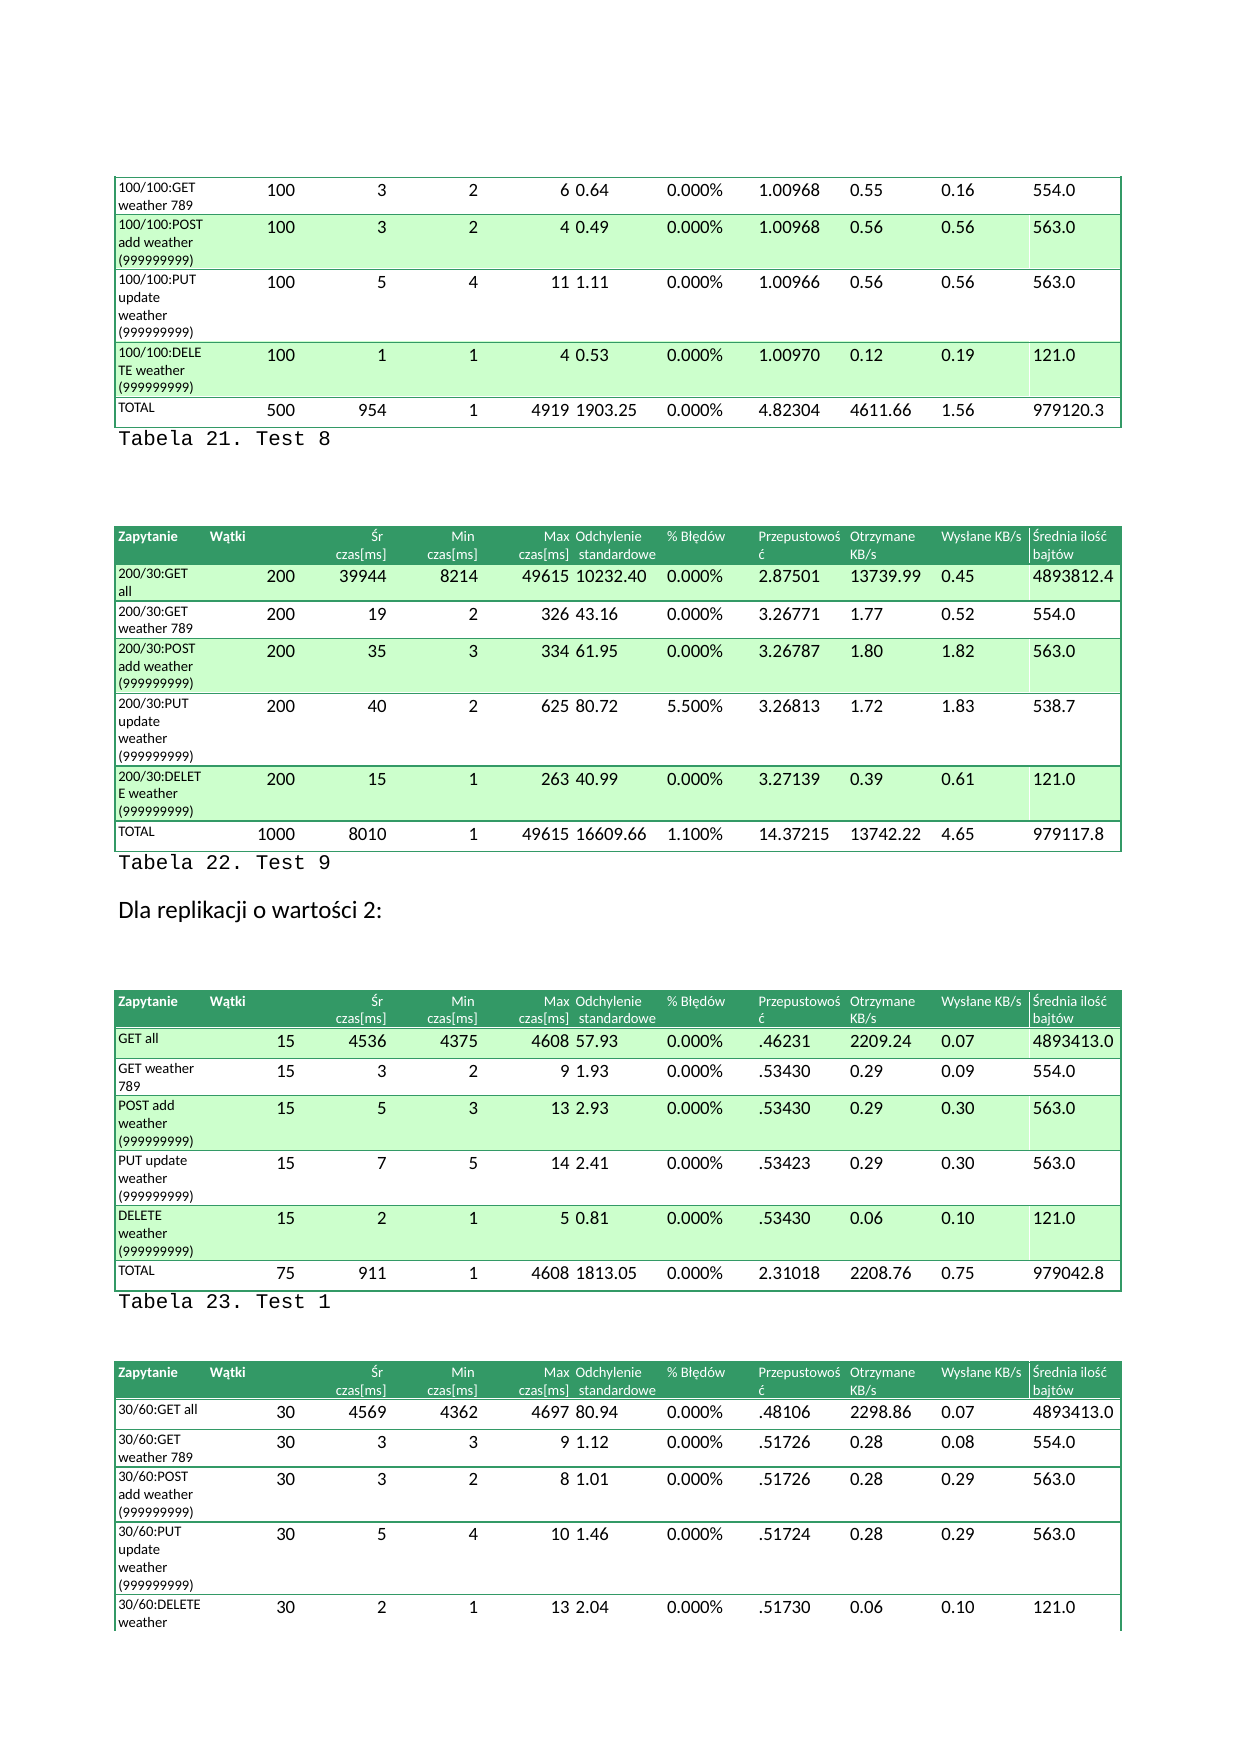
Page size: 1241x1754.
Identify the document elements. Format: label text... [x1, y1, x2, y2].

table_cell 8 [481, 1468, 572, 1521]
table_cell 15 [206, 1096, 298, 1150]
table_header Max czas[ms] [481, 992, 572, 1027]
table_header Otrzymane KB/s [847, 992, 938, 1027]
table_cell 200 [206, 694, 298, 765]
table_cell 2.31018 [755, 1261, 847, 1290]
table_cell 563.0 [1030, 1151, 1120, 1205]
table_cell 80.72 [572, 694, 664, 765]
table_header Przepustowość [755, 992, 847, 1027]
table_cell GET all [116, 1029, 206, 1058]
table_cell 0.000% [664, 215, 755, 268]
table_cell 0.28 [847, 1468, 938, 1521]
table_cell 0.07 [938, 1029, 1029, 1058]
table_cell 0.56 [938, 270, 1029, 341]
table_header Śr czas[ms] [298, 992, 389, 1027]
table_cell 200 [206, 565, 298, 600]
table_cell 0.000% [664, 602, 755, 637]
table_cell 15 [206, 1206, 298, 1260]
table_cell 30 [206, 1595, 298, 1631]
table_cell 200/30:DELETE weather (999999999) [116, 767, 206, 820]
table_cell 200/30:PUT update weather (999999999) [116, 694, 206, 765]
table_header Średnia ilość bajtów [1030, 1363, 1120, 1398]
table_cell 1813.05 [572, 1261, 664, 1290]
table_cell 563.0 [1030, 1523, 1120, 1594]
table_cell 100 [206, 343, 298, 396]
table_cell 0.000% [664, 1096, 755, 1150]
table_cell 30/60:POST add weather (999999999) [116, 1468, 206, 1521]
table_cell .51726 [755, 1468, 847, 1521]
table_header Wysłane KB/s [938, 1363, 1029, 1398]
table_cell 40 [298, 694, 389, 765]
table_cell 625 [481, 694, 572, 765]
table_cell 563.0 [1030, 215, 1120, 268]
table_cell 30 [206, 1400, 298, 1429]
table_cell 1.93 [572, 1059, 664, 1095]
table_cell 4.82304 [755, 398, 847, 427]
table_header Zapytanie [116, 528, 206, 563]
table_cell 0.29 [847, 1059, 938, 1095]
table_cell 2 [389, 1059, 481, 1095]
table_cell .48106 [755, 1400, 847, 1429]
table_cell 100/100:POST add weather (999999999) [116, 215, 206, 268]
table_cell 554.0 [1030, 178, 1120, 213]
table_cell 0.53 [572, 343, 664, 396]
table_cell 0.28 [847, 1523, 938, 1594]
table_cell .46231 [755, 1029, 847, 1058]
table_cell 3.27139 [755, 767, 847, 820]
table_cell 1.12 [572, 1430, 664, 1466]
table_cell 4608 [481, 1029, 572, 1058]
table_cell 2 [389, 602, 481, 637]
table_cell 4 [481, 215, 572, 268]
table_cell 3.26771 [755, 602, 847, 637]
table_cell 0.000% [664, 1468, 755, 1521]
table_cell 3 [298, 215, 389, 268]
table_cell 3 [298, 178, 389, 213]
table_cell 0.08 [938, 1430, 1029, 1466]
table_cell 1 [389, 767, 481, 820]
table_cell 200/30:GET weather 789 [116, 602, 206, 637]
table_header Śr czas[ms] [298, 528, 389, 563]
table_cell 538.7 [1030, 694, 1120, 765]
table_cell 5 [298, 1523, 389, 1594]
table_cell 15 [206, 1151, 298, 1205]
table_header Max czas[ms] [481, 1363, 572, 1398]
table_cell 0.07 [938, 1400, 1029, 1429]
table_cell 0.000% [664, 178, 755, 213]
text Tabela 21. Test 8 [118, 428, 1122, 452]
table_cell 30/60:PUT update weather (999999999) [116, 1523, 206, 1594]
table_header Wysłane KB/s [938, 992, 1029, 1027]
table_header Przepustowość [755, 1363, 847, 1398]
table_cell 0.30 [938, 1151, 1029, 1205]
table_cell 3 [298, 1468, 389, 1521]
table_cell 2 [389, 694, 481, 765]
table_cell .53430 [755, 1059, 847, 1095]
table_cell 7 [298, 1151, 389, 1205]
table_cell 35 [298, 639, 389, 692]
table_header Śr czas[ms] [298, 1363, 389, 1398]
table_cell 554.0 [1030, 1430, 1120, 1466]
table_cell 0.29 [938, 1523, 1029, 1594]
table_cell 4611.66 [847, 398, 938, 427]
table_cell 0.29 [938, 1468, 1029, 1521]
table_cell 4536 [298, 1029, 389, 1058]
table_header % Błędów [664, 528, 755, 563]
table_cell 1.77 [847, 602, 938, 637]
table_cell 1.46 [572, 1523, 664, 1594]
table_cell 2209.24 [847, 1029, 938, 1058]
table_cell 4 [389, 1523, 481, 1594]
table_cell 0.52 [938, 602, 1029, 637]
table_header Min czas[ms] [389, 1363, 481, 1398]
table_cell 3.26813 [755, 694, 847, 765]
table_cell 5 [298, 1096, 389, 1150]
table_cell TOTAL [116, 1261, 206, 1290]
table_cell TOTAL [116, 822, 206, 851]
table_cell 2 [389, 215, 481, 268]
table_cell 200 [206, 767, 298, 820]
table_cell 3 [298, 1059, 389, 1095]
table_header Wątki [206, 992, 298, 1027]
table_cell 1.82 [938, 639, 1029, 692]
table_cell 0.28 [847, 1430, 938, 1466]
table_cell 554.0 [1030, 1059, 1120, 1095]
table_cell 14.37215 [755, 822, 847, 851]
table_cell 80.94 [572, 1400, 664, 1429]
table_cell 5 [389, 1151, 481, 1205]
table_cell 3 [298, 1430, 389, 1466]
table_cell .51730 [755, 1595, 847, 1631]
table_cell 4362 [389, 1400, 481, 1429]
table_cell 121.0 [1030, 767, 1120, 820]
table_cell 2 [298, 1206, 389, 1260]
table_cell 61.95 [572, 639, 664, 692]
table_cell 2.04 [572, 1595, 664, 1631]
table_cell 5 [298, 270, 389, 341]
table_cell 500 [206, 398, 298, 427]
table_cell 15 [206, 1059, 298, 1095]
table_cell 1 [389, 822, 481, 851]
table_cell 121.0 [1030, 1595, 1120, 1631]
table_cell 0.56 [847, 270, 938, 341]
table_cell 2.93 [572, 1096, 664, 1150]
table_cell 200 [206, 639, 298, 692]
table_cell 200/30:POST add weather (999999999) [116, 639, 206, 692]
table_cell 8214 [389, 565, 481, 600]
table_header Odchylenie standardowe [572, 1363, 664, 1398]
table_cell 1 [389, 343, 481, 396]
table_cell 0.000% [664, 270, 755, 341]
table_cell 100/100:GET weather 789 [116, 178, 206, 213]
table_cell 30 [206, 1523, 298, 1594]
table_cell 2298.86 [847, 1400, 938, 1429]
text Dla replikacji o wartości 2: [118, 894, 1122, 924]
table_cell 200/30:GET all [116, 565, 206, 600]
table_cell 563.0 [1030, 1096, 1120, 1150]
table_cell 4697 [481, 1400, 572, 1429]
table_header % Błędów [664, 992, 755, 1027]
table_cell 100 [206, 270, 298, 341]
table_cell 2208.76 [847, 1261, 938, 1290]
table_cell 1 [389, 1206, 481, 1260]
table_cell 0.49 [572, 215, 664, 268]
table_cell 326 [481, 602, 572, 637]
table_cell 0.16 [938, 178, 1029, 213]
table_header Otrzymane KB/s [847, 1363, 938, 1398]
table_header Odchylenie standardowe [572, 992, 664, 1027]
table_cell 4569 [298, 1400, 389, 1429]
table_cell 0.56 [847, 215, 938, 268]
table_cell 0.09 [938, 1059, 1029, 1095]
table_cell 14 [481, 1151, 572, 1205]
table_cell 4919 [481, 398, 572, 427]
table_cell 100 [206, 178, 298, 213]
table_cell 100/100:DELETE weather (999999999) [116, 343, 206, 396]
table_cell 200 [206, 602, 298, 637]
table_cell 0.000% [664, 1206, 755, 1260]
table_cell 6 [481, 178, 572, 213]
table_cell 1.56 [938, 398, 1029, 427]
table_cell 3 [389, 1430, 481, 1466]
table_cell .51724 [755, 1523, 847, 1594]
table_cell 39944 [298, 565, 389, 600]
table_cell 19 [298, 602, 389, 637]
table_cell 5.500% [664, 694, 755, 765]
table_cell 0.000% [664, 1151, 755, 1205]
table_cell 30/60:GET all [116, 1400, 206, 1429]
table_header Średnia ilość bajtów [1030, 528, 1120, 563]
table_cell 15 [206, 1029, 298, 1058]
table_cell 0.000% [664, 1430, 755, 1466]
table_cell 0.19 [938, 343, 1029, 396]
table_cell 4893413.0 [1030, 1029, 1120, 1058]
table_cell 121.0 [1030, 343, 1120, 396]
table_cell 0.81 [572, 1206, 664, 1260]
table_cell 1 [389, 398, 481, 427]
table_cell 0.000% [664, 1059, 755, 1095]
table_cell 4375 [389, 1029, 481, 1058]
table_cell 0.56 [938, 215, 1029, 268]
table_cell 2 [389, 178, 481, 213]
table_cell 1 [389, 1595, 481, 1631]
table_cell 49615 [481, 822, 572, 851]
table_cell 0.39 [847, 767, 938, 820]
table_cell 9 [481, 1059, 572, 1095]
table_cell 13739.99 [847, 565, 938, 600]
table_cell 2 [389, 1468, 481, 1521]
table_cell 0.64 [572, 178, 664, 213]
table_cell 30/60:DELETE weather [116, 1595, 206, 1631]
table_cell 1.01 [572, 1468, 664, 1521]
table_cell .51726 [755, 1430, 847, 1466]
table_cell 0.000% [664, 1523, 755, 1594]
table_cell 911 [298, 1261, 389, 1290]
table_cell 0.000% [664, 767, 755, 820]
table_cell 4893812.4 [1030, 565, 1120, 600]
table_cell 1000 [206, 822, 298, 851]
table_cell PUT update weather (999999999) [116, 1151, 206, 1205]
table_cell 563.0 [1030, 1468, 1120, 1521]
table_cell 0.000% [664, 1029, 755, 1058]
table_header Min czas[ms] [389, 528, 481, 563]
table_cell 0.000% [664, 639, 755, 692]
table_cell 334 [481, 639, 572, 692]
table_cell 43.16 [572, 602, 664, 637]
table_header Przepustowość [755, 528, 847, 563]
table_cell 0.30 [938, 1096, 1029, 1150]
table_cell 1.00970 [755, 343, 847, 396]
table_cell 1.83 [938, 694, 1029, 765]
table_header Wątki [206, 528, 298, 563]
table_cell 10232.40 [572, 565, 664, 600]
table_header Wysłane KB/s [938, 528, 1029, 563]
table_cell 3 [389, 1096, 481, 1150]
table_cell .53430 [755, 1096, 847, 1150]
table_cell 263 [481, 767, 572, 820]
table_cell 0.000% [664, 1261, 755, 1290]
table_header Otrzymane KB/s [847, 528, 938, 563]
table_cell 1903.25 [572, 398, 664, 427]
table_cell 554.0 [1030, 602, 1120, 637]
table_cell 4.65 [938, 822, 1029, 851]
table_header Zapytanie [116, 1363, 206, 1398]
table_cell 30 [206, 1468, 298, 1521]
text Tabela 22. Test 9 [118, 852, 1122, 876]
table_cell POST add weather (999999999) [116, 1096, 206, 1150]
table_cell 0.10 [938, 1595, 1029, 1631]
table_cell 0.75 [938, 1261, 1029, 1290]
table_cell 13742.22 [847, 822, 938, 851]
table_header Odchylenie standardowe [572, 528, 664, 563]
table_cell 954 [298, 398, 389, 427]
table_cell 4 [481, 343, 572, 396]
table_cell 0.000% [664, 1595, 755, 1631]
table_cell 10 [481, 1523, 572, 1594]
table_cell 1.00966 [755, 270, 847, 341]
table_cell 0.06 [847, 1595, 938, 1631]
table_header Wątki [206, 1363, 298, 1398]
table_cell 5 [481, 1206, 572, 1260]
table_cell 0.55 [847, 178, 938, 213]
table_cell 4893413.0 [1030, 1400, 1120, 1429]
table_cell 4 [389, 270, 481, 341]
table_cell 30 [206, 1430, 298, 1466]
table_cell 0.29 [847, 1096, 938, 1150]
table_cell TOTAL [116, 398, 206, 427]
table_cell 1 [389, 1261, 481, 1290]
table_cell 40.99 [572, 767, 664, 820]
table_cell 0.29 [847, 1151, 938, 1205]
table_cell 57.93 [572, 1029, 664, 1058]
table_header Min czas[ms] [389, 992, 481, 1027]
table_cell 49615 [481, 565, 572, 600]
table_cell 1.72 [847, 694, 938, 765]
table_cell 979042.8 [1030, 1261, 1120, 1290]
table_cell 1 [298, 343, 389, 396]
table_cell 121.0 [1030, 1206, 1120, 1260]
table_cell .53423 [755, 1151, 847, 1205]
table_header Max czas[ms] [481, 528, 572, 563]
table_cell 13 [481, 1096, 572, 1150]
table_cell 0.000% [664, 398, 755, 427]
table_cell 979120.3 [1030, 398, 1120, 427]
table_cell 0.12 [847, 343, 938, 396]
table_header % Błędów [664, 1363, 755, 1398]
table_cell 100/100:PUT update weather (999999999) [116, 270, 206, 341]
table_cell 0.000% [664, 565, 755, 600]
table_cell 3.26787 [755, 639, 847, 692]
table_cell 13 [481, 1595, 572, 1631]
table_cell 8010 [298, 822, 389, 851]
table_cell 1.100% [664, 822, 755, 851]
text Tabela 23. Test 1 [118, 1292, 1122, 1315]
table_cell GET weather 789 [116, 1059, 206, 1095]
table_cell 15 [298, 767, 389, 820]
table_cell 0.45 [938, 565, 1029, 600]
table_header Zapytanie [116, 992, 206, 1027]
table_cell 75 [206, 1261, 298, 1290]
table_cell .53430 [755, 1206, 847, 1260]
table_cell 979117.8 [1030, 822, 1120, 851]
table_cell 1.80 [847, 639, 938, 692]
table_cell 0.000% [664, 343, 755, 396]
table_cell 1.00968 [755, 215, 847, 268]
table_cell 563.0 [1030, 639, 1120, 692]
table_cell 9 [481, 1430, 572, 1466]
table_cell 4608 [481, 1261, 572, 1290]
table_cell 16609.66 [572, 822, 664, 851]
table_cell 2.87501 [755, 565, 847, 600]
table_cell 11 [481, 270, 572, 341]
table_cell 0.000% [664, 1400, 755, 1429]
table_cell 1.11 [572, 270, 664, 341]
table_cell 0.61 [938, 767, 1029, 820]
table_cell 563.0 [1030, 270, 1120, 341]
table_cell DELETE weather (999999999) [116, 1206, 206, 1260]
table_cell 100 [206, 215, 298, 268]
table_cell 1.00968 [755, 178, 847, 213]
table_cell 2 [298, 1595, 389, 1631]
table_cell 0.06 [847, 1206, 938, 1260]
table_cell 0.10 [938, 1206, 1029, 1260]
table_cell 2.41 [572, 1151, 664, 1205]
table_cell 3 [389, 639, 481, 692]
table_header Średnia ilość bajtów [1030, 992, 1120, 1027]
table_cell 30/60:GET weather 789 [116, 1430, 206, 1466]
